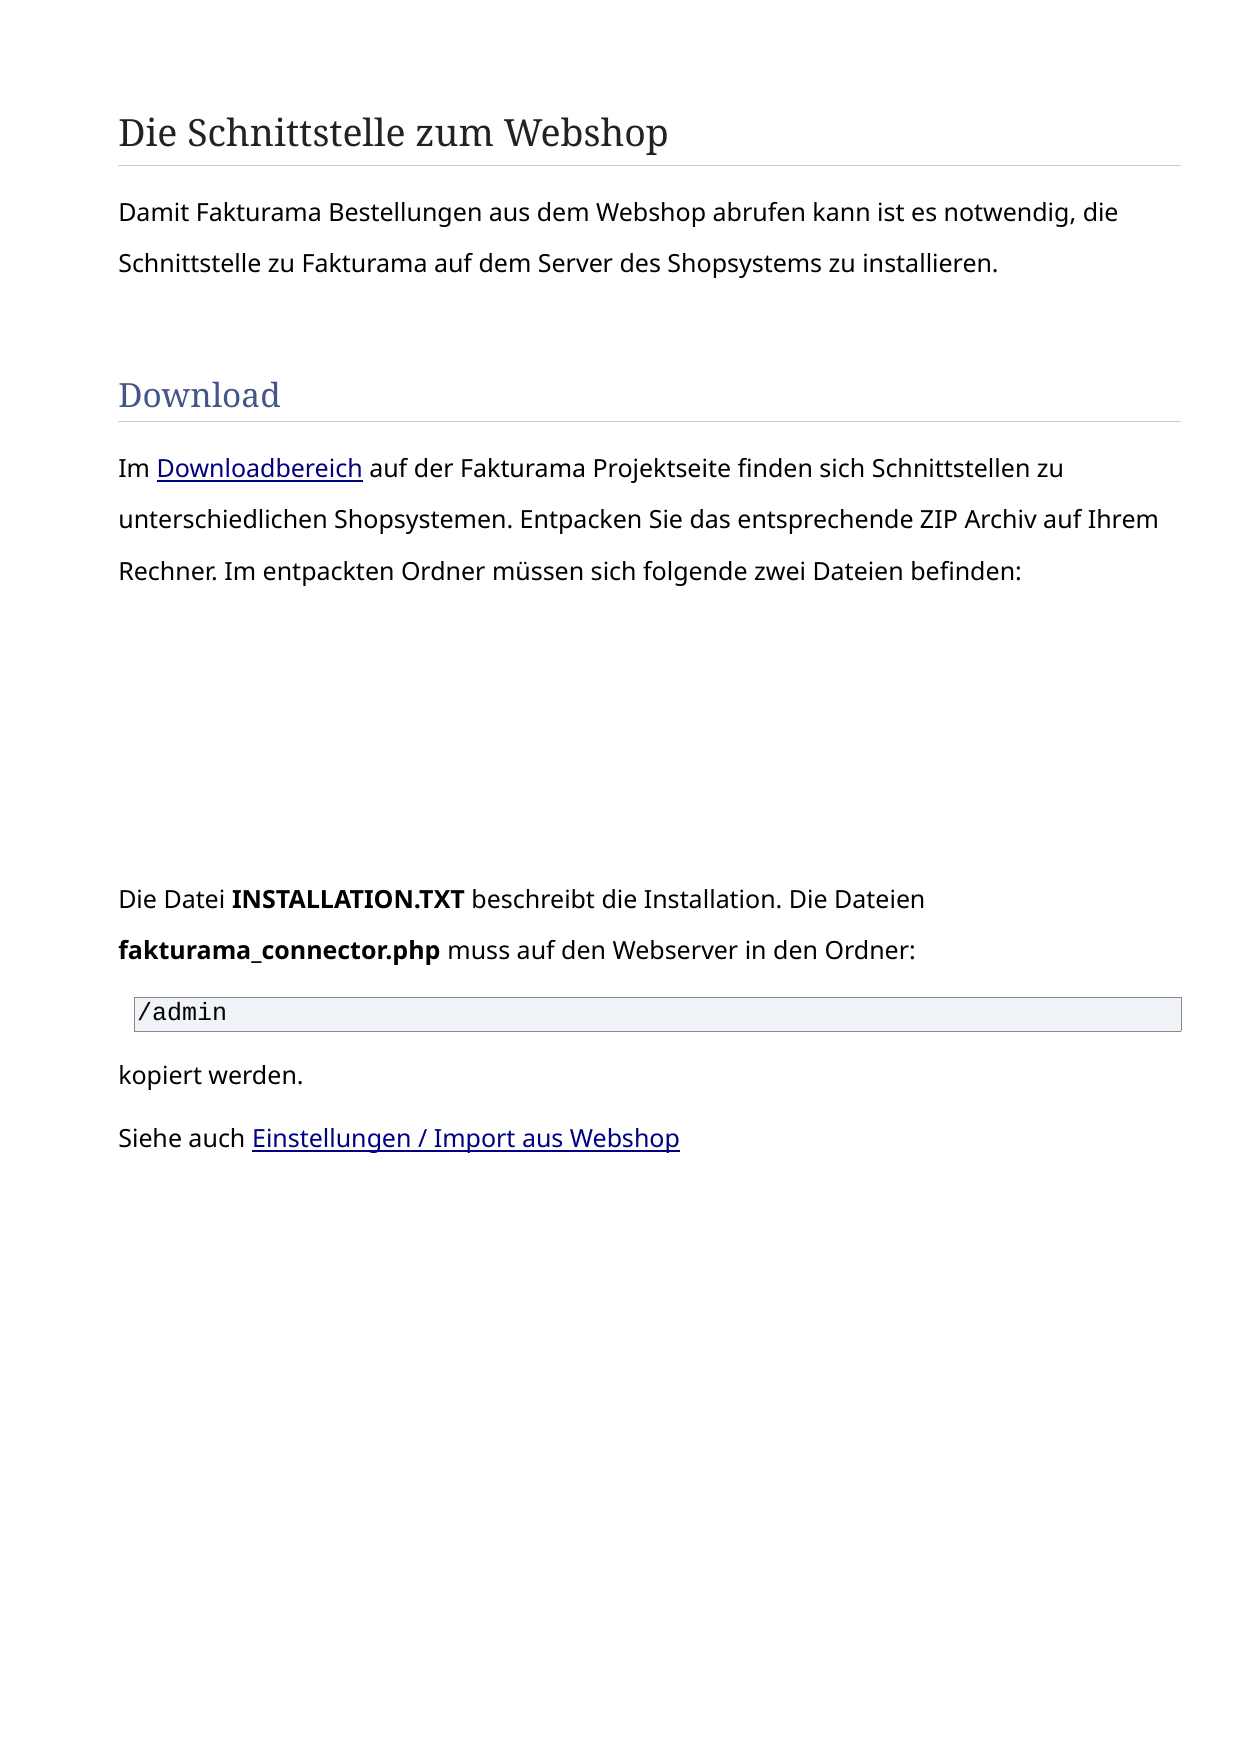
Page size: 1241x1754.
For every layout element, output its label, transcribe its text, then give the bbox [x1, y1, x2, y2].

subtitle Die Schnittstelle zum Webshop [118, 106, 1181, 165]
text Die Datei INSTALLATION.TXT beschreibt die Installation. Die Dateien fakturama_connector.php muss auf den Webserver in den Ordner: [118, 882, 1181, 967]
subtitle Download [118, 371, 1181, 421]
text /admin [135, 998, 1181, 1031]
text Damit Fakturama Bestellungen aus dem Webshop abrufen kann ist es notwendig, die Schnittstelle zu Fakturama auf dem Server des Shopsystems zu installieren. [118, 194, 1181, 279]
text Siehe auch Einstellungen / Import aus Webshop [118, 1121, 1181, 1155]
text Im Downloadbereich auf der Fakturama Projektseite finden sich Schnittstellen zu unterschiedlichen Shopsystemen. Entpacken Sie das entsprechende ZIP Archiv auf Ihrem Rechner. Im entpackten Ordner müssen sich folgende zwei Dateien befinden: [118, 451, 1181, 587]
text kopiert werden. [118, 1058, 1181, 1092]
